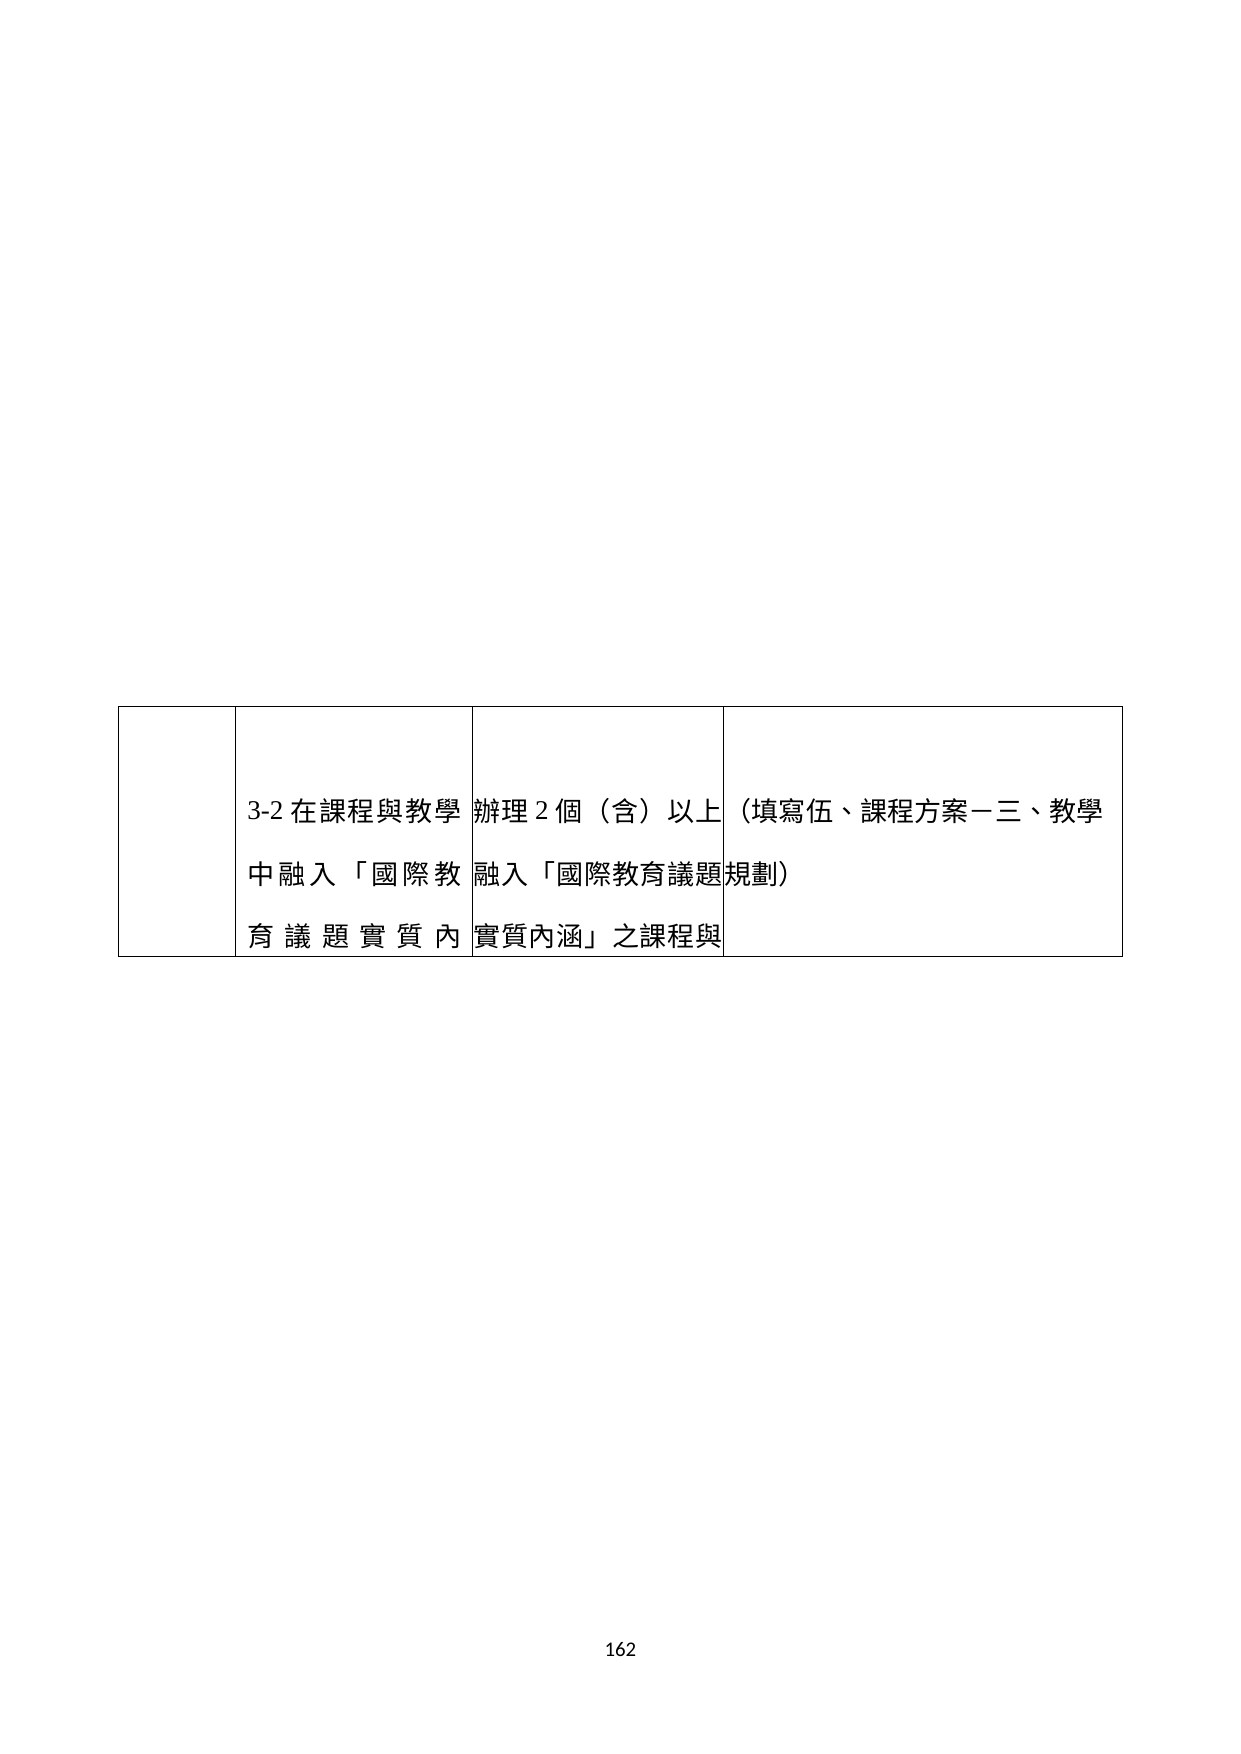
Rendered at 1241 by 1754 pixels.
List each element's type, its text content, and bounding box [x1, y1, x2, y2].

table_cell （填寫伍、課程方案－三、教學規劃） [724, 707, 1122, 956]
table_cell 辦理2個（含）以上融入「國際教育議題實質內涵」之課程與 [473, 707, 723, 956]
table_cell [119, 707, 235, 956]
table_cell 3-2在課程與教學中融入「國際教育議題實質內 [236, 707, 472, 956]
